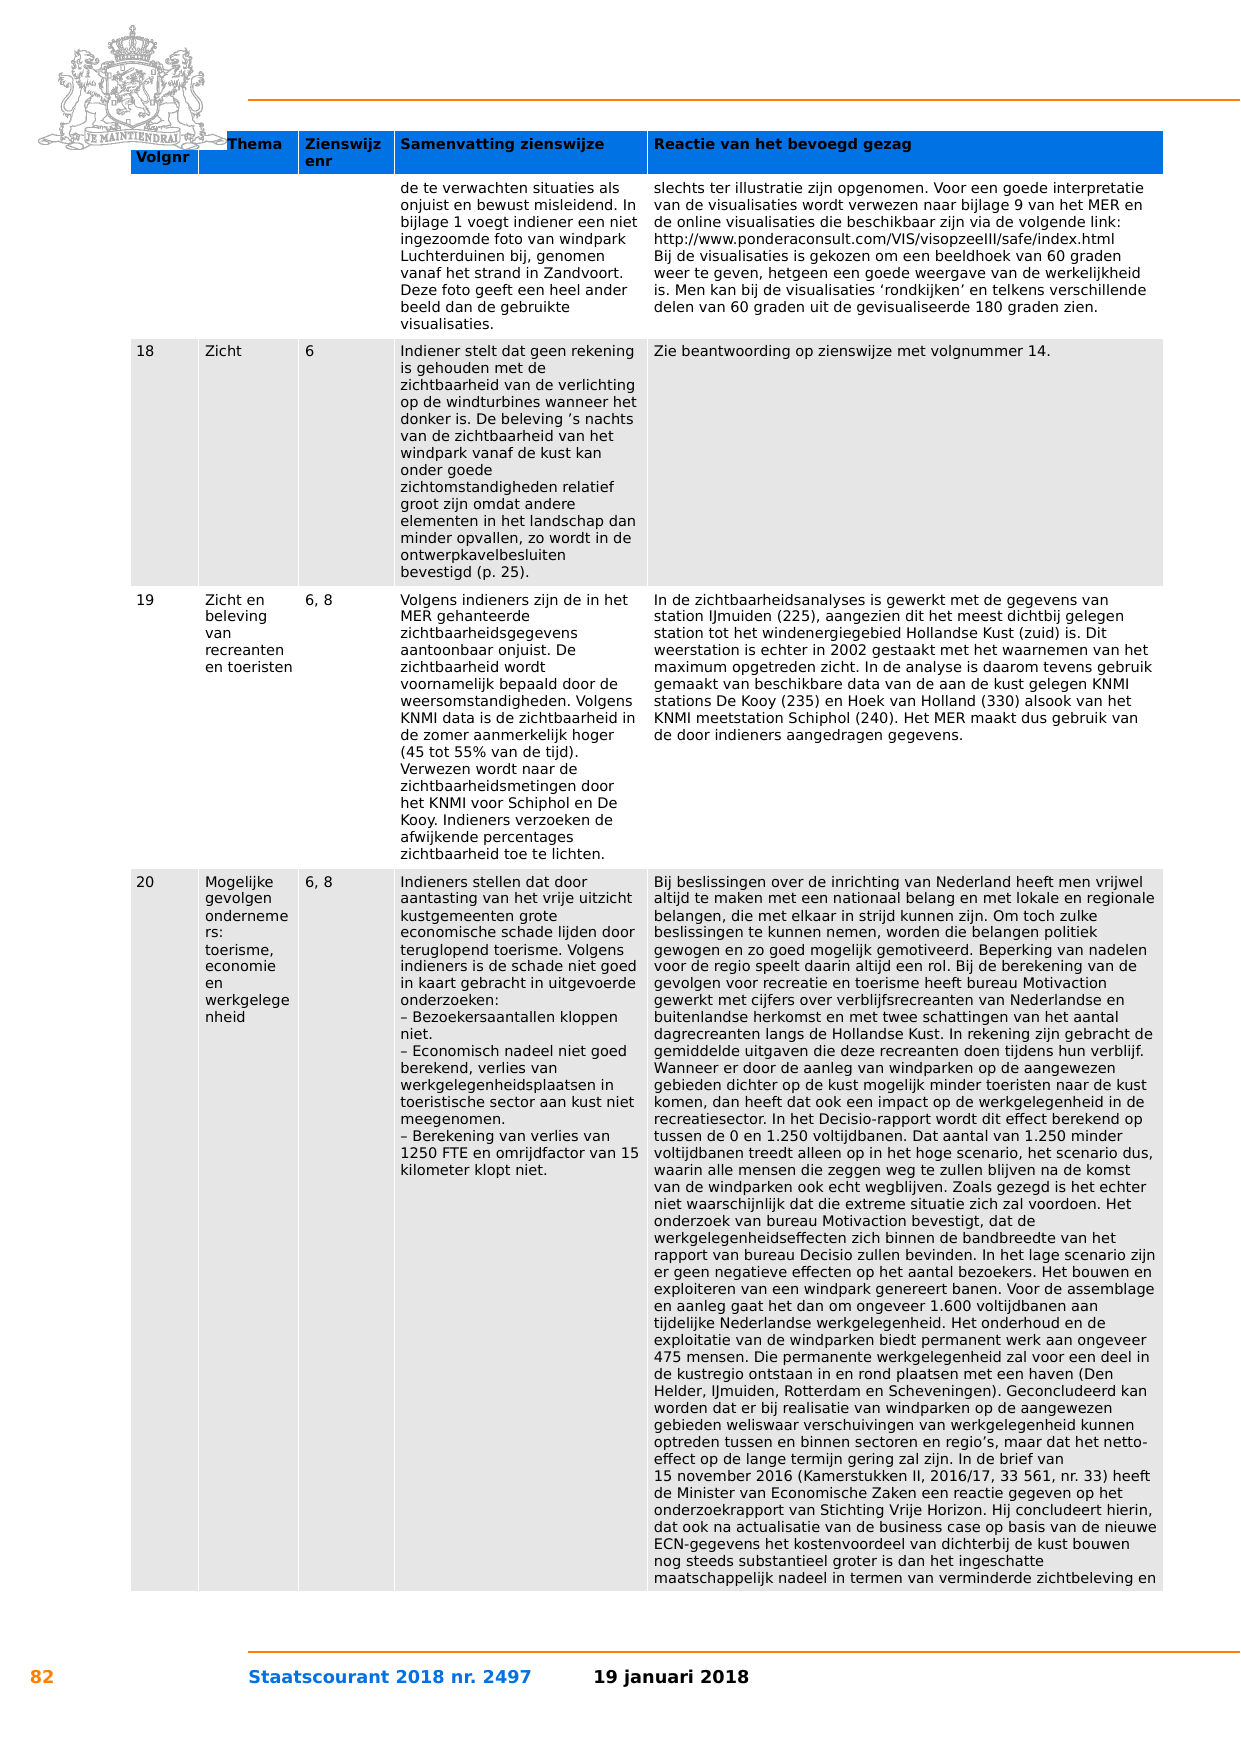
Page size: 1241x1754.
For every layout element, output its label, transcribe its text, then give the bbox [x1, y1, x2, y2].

table_header Volgnr [131, 150, 198, 174]
table_cell [199, 175, 298, 337]
table_cell Indieners stellen dat door aantasting van het vrije uitzicht kustgemeenten grote economische schade lijden door teruglopend toerisme. Volgens indieners is de schade niet goed in kaart gebracht in uitgevoerde onderzoeken: – Bezoekersaantallen kloppen niet. – Economisch nadeel niet goed berekend, verlies van werkgelegenheidsplaatsen in toeristische sector aan kust niet meegenomen. – Berekening van verlies van 1250 FTE en omrijdfactor van 15 kilometer klopt niet. [395, 869, 647, 1591]
table_cell 6 [299, 339, 394, 586]
picture [38, 25, 227, 150]
table_cell Bij beslissingen over de inrichting van Nederland heeft men vrijwel altijd te maken met een nationaal belang en met lokale en regionale belangen, die met elkaar in strijd kunnen zijn. Om toch zulke beslissingen te kunnen nemen, worden die belangen politiek gewogen en zo goed mogelijk gemotiveerd. Beperking van nadelen voor de regio speelt daarin altijd een rol. Bij de berekening van de gevolgen voor recreatie en toerisme heeft bureau Motivaction gewerkt met cijfers over verblijfsrecreanten van Nederlandse en buitenlandse herkomst en met twee schattingen van het aantal dagrecreanten langs de Hollandse Kust. In rekening zijn gebracht de gemiddelde uitgaven die deze recreanten doen tijdens hun verblijf. Wanneer er door de aanleg van windparken op de aangewezen gebieden dichter op de kust mogelijk minder toeristen naar de kust komen, dan heeft dat ook een impact op de werkgelegenheid in de recreatiesector. In het Decisio-rapport wordt dit effect berekend op tussen de 0 en 1.250 voltijdbanen. Dat aantal van 1.250 minder voltijdbanen treedt alleen op in het hoge scenario, het scenario dus, waarin alle mensen die zeggen weg te zullen blijven na de komst van de windparken ook echt wegblijven. Zoals gezegd is het echter niet waarschijnlijk dat die extreme situatie zich zal voordoen. Het onderzoek van bureau Motivaction bevestigt, dat de werkgelegenheidseffecten zich binnen de bandbreedte van het rapport van bureau Decisio zullen bevinden. In het lage scenario zijn er geen negatieve effecten op het aantal bezoekers. Het bouwen en exploiteren van een windpark genereert banen. Voor de assemblage en aanleg gaat het dan om ongeveer 1.600 voltijdbanen aan tijdelijke Nederlandse werkgelegenheid. Het onderhoud en de exploitatie van de windparken biedt permanent werk aan ongeveer 475 mensen. Die permanente werkgelegenheid zal voor een deel in de kustregio ontstaan in en rond plaatsen met een haven (Den Helder, IJmuiden, Rotterdam en Scheveningen). Geconcludeerd kan worden dat er bij realisatie van windparken op de aangewezen gebieden weliswaar verschuivingen van werkgelegenheid kunnen optreden tussen en binnen sectoren en regio’s, maar dat het netto-effect op de lange termijn gering zal zijn. In de brief van 15 november 2016 (Kamerstukken II, 2016/17, 33 561, nr. 33) heeft de Minister van Economische Zaken een reactie gegeven op het onderzoekrapport van Stichting Vrije Horizon. Hij concludeert hierin, dat ook na actualisatie van de business case op basis van de nieuwe ECN-gegevens het kostenvoordeel van dichterbij de kust bouwen nog steeds substantieel groter is dan het ingeschatte maatschappelijk nadeel in termen van verminderde zichtbeleving en [648, 869, 1163, 1591]
table_cell Volgens indieners zijn de in het MER gehanteerde zichtbaarheidsgegevens aantoonbaar onjuist. De zichtbaarheid wordt voornamelijk bepaald door de weersomstandigheden. Volgens KNMI data is de zichtbaarheid in de zomer aanmerkelijk hoger (45 tot 55% van de tijd). Verwezen wordt naar de zichtbaarheidsmetingen door het KNMI voor Schiphol en De Kooy. Indieners verzoeken de afwijkende percentages zichtbaarheid toe te lichten. [395, 587, 647, 868]
table_cell 6, 8 [299, 869, 394, 1591]
table_cell Zicht en beleving van recreanten en toeristen [199, 587, 298, 868]
table_header Thema [199, 131, 298, 174]
table_header Zienswijzenr [299, 131, 394, 174]
table_cell 20 [131, 869, 198, 1591]
table_cell 18 [131, 339, 198, 586]
table_cell 6, 8 [299, 587, 394, 868]
table_cell Indiener stelt dat geen rekening is gehouden met de zichtbaarheid van de verlichting op de windturbines wanneer het donker is. De beleving ’s nachts van de zichtbaarheid van het windpark vanaf de kust kan onder goede zichtomstandigheden relatief groot zijn omdat andere elementen in het landschap dan minder opvallen, zo wordt in de ontwerpkavelbesluiten bevestigd (p. 25). [395, 339, 647, 586]
table_cell de te verwachten situaties als onjuist en bewust misleidend. In bijlage 1 voegt indiener een niet ingezoomde foto van windpark Luchterduinen bij, genomen vanaf het strand in Zandvoort. Deze foto geeft een heel ander beeld dan de gebruikte visualisaties. [395, 175, 647, 337]
table_cell slechts ter illustratie zijn opgenomen. Voor een goede interpretatie van de visualisaties wordt verwezen naar bijlage 9 van het MER en de online visualisaties die beschikbaar zijn via de volgende link: http://www.ponderaconsult.com/VIS/visopzeeIII/safe/index.html Bij de visualisaties is gekozen om een beeldhoek van 60 graden weer te geven, hetgeen een goede weergave van de werkelijkheid is. Men kan bij de visualisaties ‘rondkijken’ en telkens verschillende delen van 60 graden uit de gevisualiseerde 180 graden zien. [648, 175, 1163, 337]
table_cell Mogelijke gevolgen ondernemers: toerisme, economie en werkgelegenheid [199, 869, 298, 1591]
table_cell [299, 175, 394, 337]
table_cell [131, 175, 198, 337]
table_cell Zicht [199, 339, 298, 586]
table_cell Zie beantwoording op zienswijze met volgnummer 14. [648, 339, 1163, 586]
table_header Reactie van het bevoegd gezag [648, 131, 1163, 174]
table_cell 19 [131, 587, 198, 868]
table_header Samenvatting zienswijze [395, 131, 647, 174]
table_cell In de zichtbaarheidsanalyses is gewerkt met de gegevens van station IJmuiden (225), aangezien dit het meest dichtbij gelegen station tot het windenergiegebied Hollandse Kust (zuid) is. Dit weerstation is echter in 2002 gestaakt met het waarnemen van het maximum opgetreden zicht. In de analyse is daarom tevens gebruik gemaakt van beschikbare data van de aan de kust gelegen KNMI stations De Kooy (235) en Hoek van Holland (330) alsook van het KNMI meetstation Schiphol (240). Het MER maakt dus gebruik van de door indieners aangedragen gegevens. [648, 587, 1163, 868]
